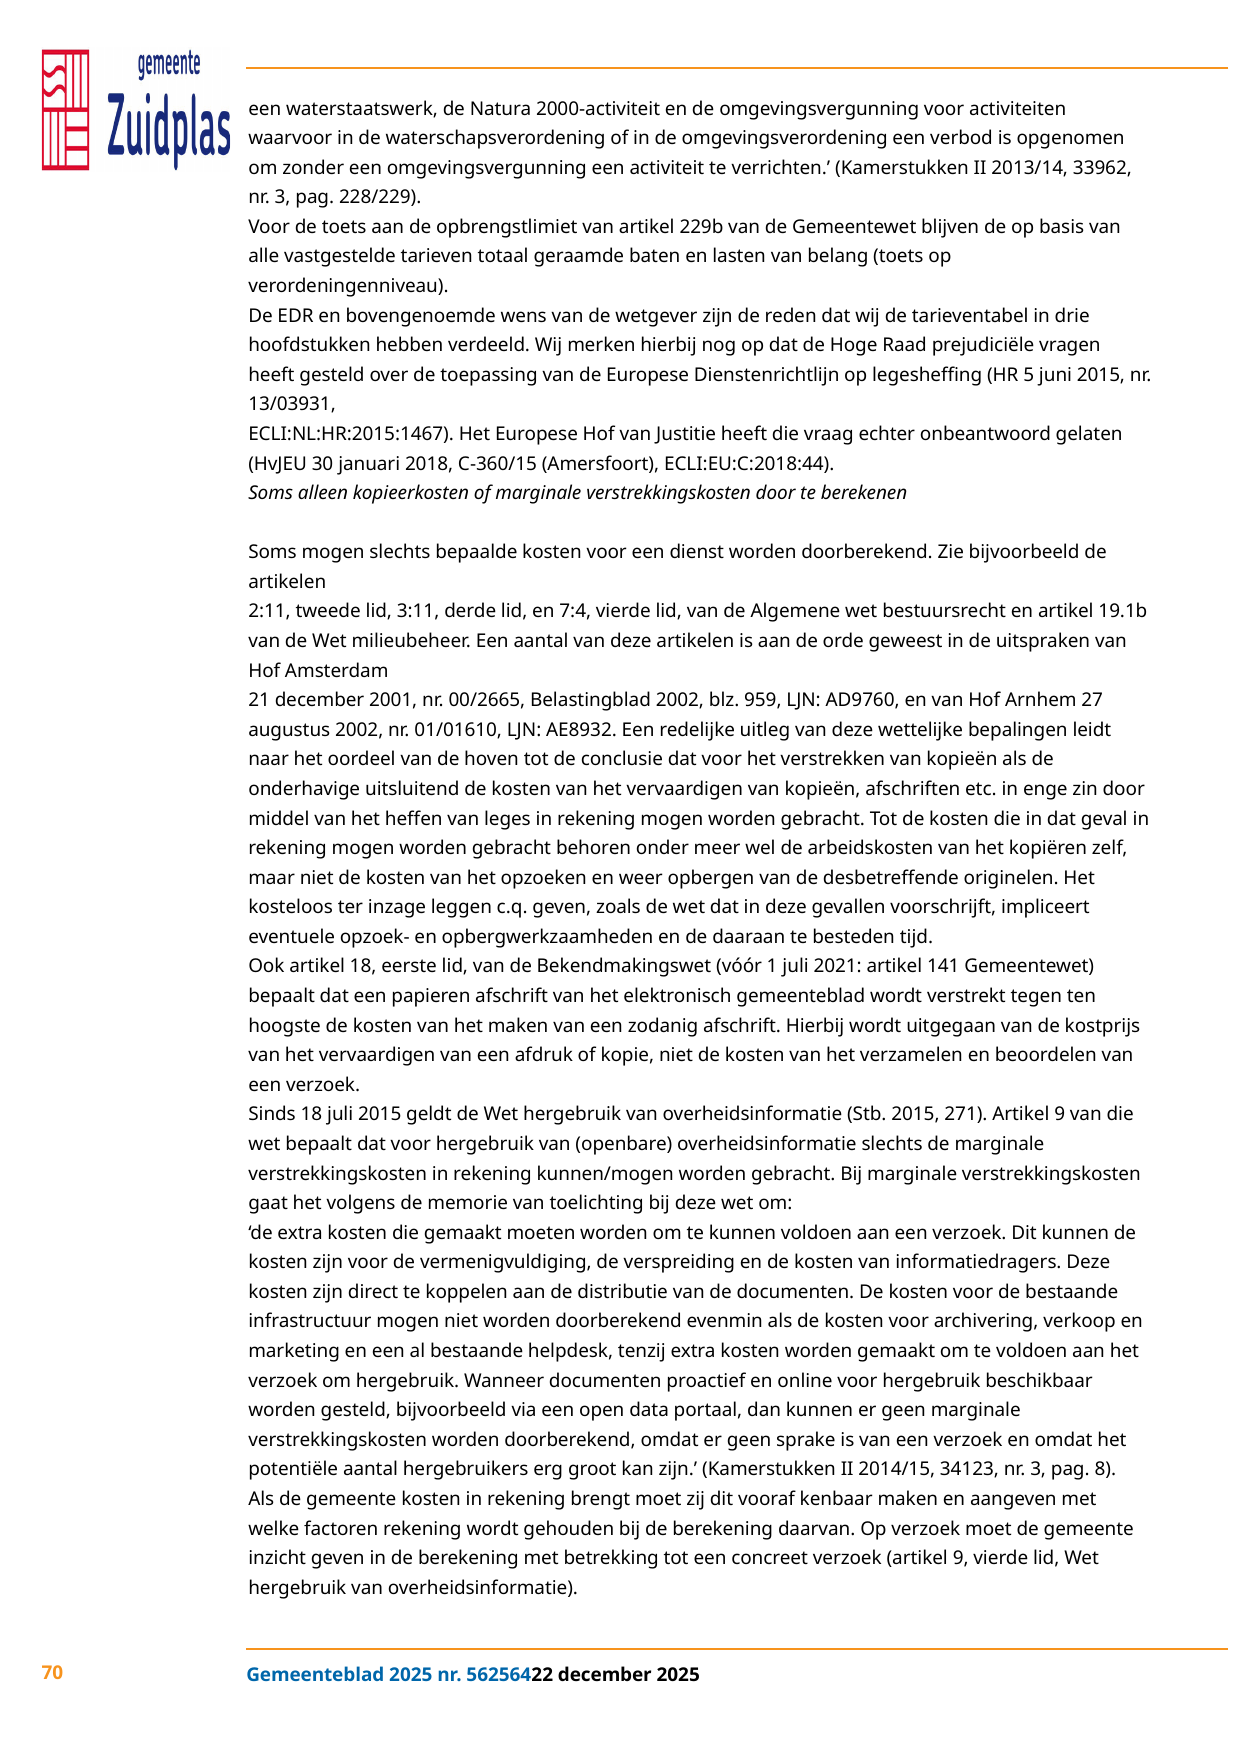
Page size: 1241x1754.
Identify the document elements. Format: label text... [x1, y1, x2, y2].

text De EDR en bovengenoemde wens van de wetgever zijn de reden dat wij de tarieventabel in drie hoofdstukken hebben verdeeld. Wij merken hierbij nog op dat de Hoge Raad prejudiciële vragen heeft gesteld over de toepassing van de Europese Dienstenrichtlijn op legesheffing (HR 5 juni 2015, nr. 13/03931, [248, 302, 1152, 416]
text Sinds 18 juli 2015 geldt de Wet hergebruik van overheidsinformatie (Stb. 2015, 271). Artikel 9 van die wet bepaalt dat voor hergebruik van (openbare) overheidsinformatie slechts de marginale verstrekkingskosten in rekening kunnen/mogen worden gebracht. Bij marginale verstrekkingskosten gaat het volgens de memorie van toelichting bij deze wet om: [248, 1101, 1152, 1215]
text 21 december 2001, nr. 00/2665, Belastingblad 2002, blz. 959, LJN: AD9760, en van Hof Arnhem 27 augustus 2002, nr. 01/01610, LJN: AE8932. Een redelijke uitleg van deze wettelijke bepalingen leidt naar het oordeel van de hoven tot de conclusie dat voor het verstrekken van kopieën als de onderhavige uitsluitend de kosten van het vervaardigen van kopieën, afschriften etc. in enge zin door middel van het heffen van leges in rekening mogen worden gebracht. Tot de kosten die in dat geval in rekening mogen worden gebracht behoren onder meer wel de arbeidskosten van het kopiëren zelf, maar niet de kosten van het opzoeken en weer opbergen van de desbetreffende originelen. Het kosteloos ter inzage leggen c.q. geven, zoals de wet dat in deze gevallen voorschrijft, impliceert eventuele opzoek- en opbergwerkzaamheden en de daaraan te besteden tijd. [248, 686, 1152, 949]
text Als de gemeente kosten in rekening brengt moet zij dit vooraf kenbaar maken en aangeven met welke factoren rekening wordt gehouden bij de berekening daarvan. Op verzoek moet de gemeente inzicht geven in de berekening met betrekking tot een concreet verzoek (artikel 9, vierde lid, Wet hergebruik van overheidsinformatie). [248, 1485, 1152, 1600]
text Ook artikel 18, eerste lid, van de Bekendmakingswet (vóór 1 juli 2021: artikel 141 Gemeentewet) bepaalt dat een papieren afschrift van het elektronisch gemeenteblad wordt verstrekt tegen ten hoogste de kosten van het maken van een zodanig afschrift. Hierbij wordt uitgegaan van de kostprijs van het vervaardigen van een afdruk of kopie, niet de kosten van het verzamelen en beoordelen van een verzoek. [248, 953, 1152, 1097]
text ‘de extra kosten die gemaakt moeten worden om te kunnen voldoen aan een verzoek. Dit kunnen de kosten zijn voor de vermenigvuldiging, de verspreiding en de kosten van informatiedragers. Deze kosten zijn direct te koppelen aan de distributie van de documenten. De kosten voor de bestaande infrastructuur mogen niet worden doorberekend evenmin als de kosten voor archivering, verkoop en marketing en een al bestaande helpdesk, tenzij extra kosten worden gemaakt om te voldoen aan het verzoek om hergebruik. Wanneer documenten proactief en online voor hergebruik beschikbaar worden gesteld, bijvoorbeeld via een open data portaal, dan kunnen er geen marginale verstrekkingskosten worden doorberekend, omdat er geen sprake is van een verzoek en omdat het potentiële aantal hergebruikers erg groot kan zijn.’ (Kamerstukken II 2014/15, 34123, nr. 3, pag. 8). [248, 1219, 1152, 1481]
text ECLI:NL:HR:2015:1467). Het Europese Hof van Justitie heeft die vraag echter onbeantwoord gelaten (HvJEU 30 januari 2018, C-360/15 (Amersfoort), ECLI:EU:C:2018:44). [248, 420, 1152, 476]
picture [41, 47, 231, 172]
text Voor de toets aan de opbrengstlimiet van artikel 229b van de Gemeentewet blijven de op basis van alle vastgestelde tarieven totaal geraamde baten en lasten van belang (toets op verordeningenniveau). [248, 213, 1152, 298]
text Soms alleen kopieerkosten of marginale verstrekkingskosten door te berekenen [248, 479, 1152, 505]
text 2:11, tweede lid, 3:11, derde lid, en 7:4, vierde lid, van de Algemene wet bestuursrecht en artikel 19.1b van de Wet milieubeheer. Een aantal van deze artikelen is aan de orde geweest in de uitspraken van Hof Amsterdam [248, 598, 1152, 683]
text een waterstaatswerk, de Natura 2000-activiteit en de omgevingsvergunning voor activiteiten waarvoor in de waterschapsverordening of in de omgevingsverordening een verbod is opgenomen om zonder een omgevingsvergunning een activiteit te verrichten.’ (Kamerstukken II 2013/14, 33962, nr. 3, pag. 228/229). [248, 95, 1152, 209]
text Soms mogen slechts bepaalde kosten voor een dienst worden doorberekend. Zie bijvoorbeeld de artikelen [248, 538, 1152, 594]
